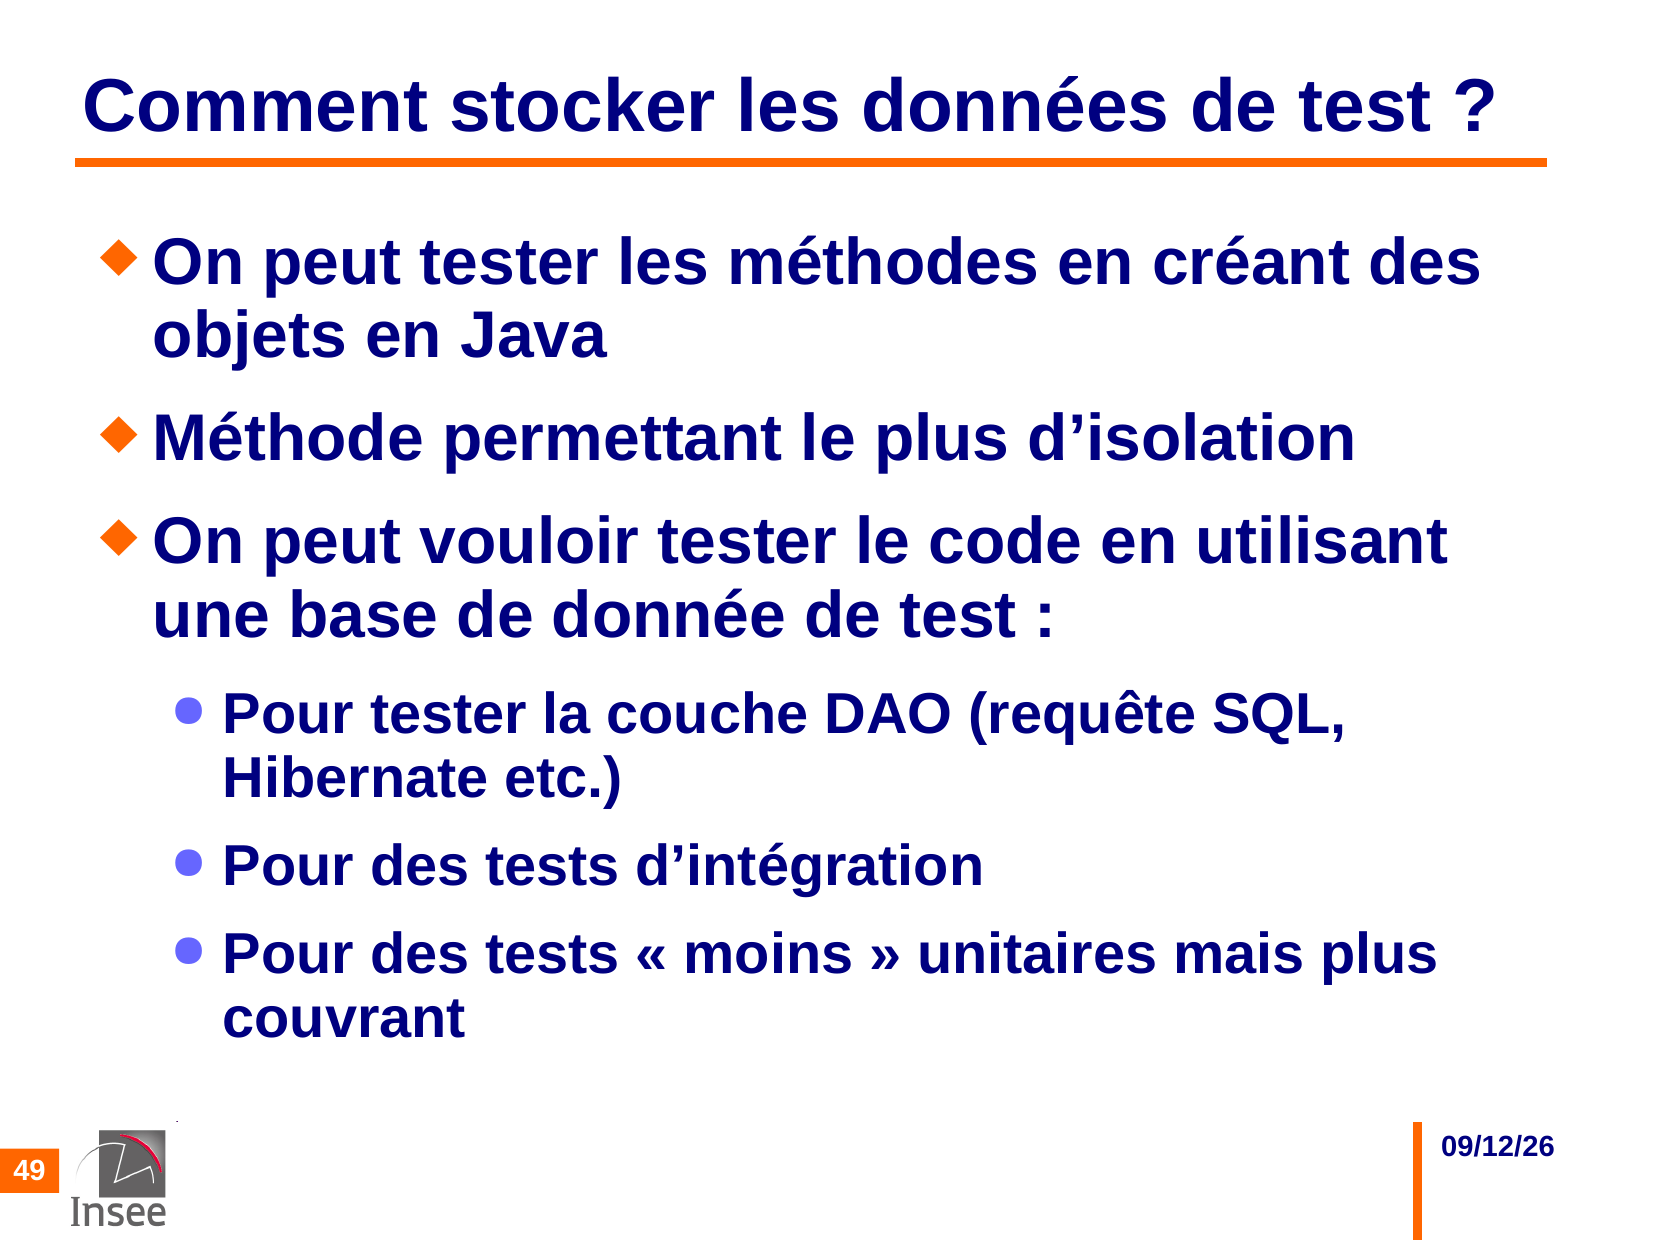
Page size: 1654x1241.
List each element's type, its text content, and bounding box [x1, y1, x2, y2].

picture [62, 1121, 178, 1241]
title Comment stocker les données de test ? [82, 49, 1619, 163]
list On peut tester les méthodes en créant des objets en Java Méthode permettant le plus d’isolation On peut vouloir tester le code en utilisant une base de donnée de test : Pour tester la couche DAO (requête SQL, Hibernate etc.) Pour des tests d’intégration Pour des tests « moins » unitaires mais plus couvrant [82, 224, 1571, 1051]
